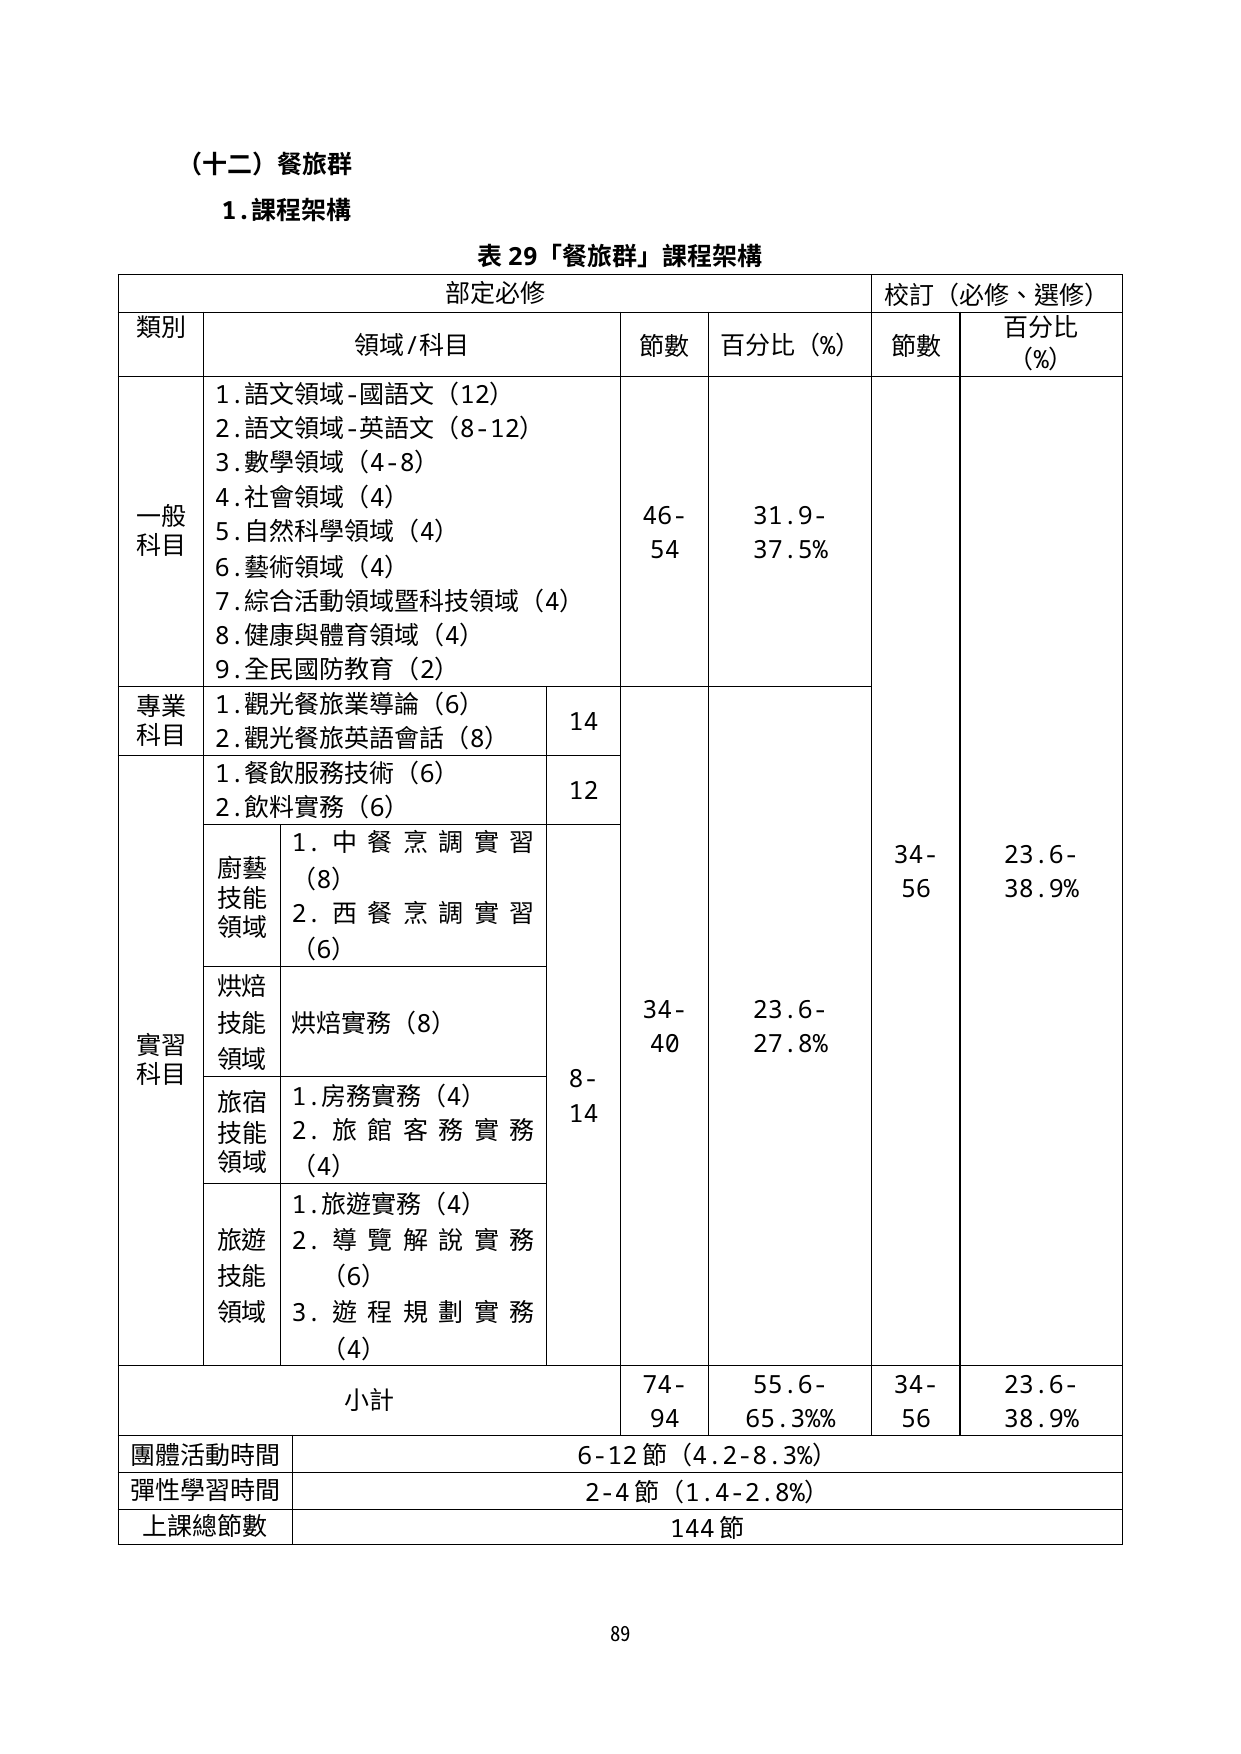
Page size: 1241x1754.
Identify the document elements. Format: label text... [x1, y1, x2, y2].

table_cell 1.房務實務（4） 2.旅館客務實務（4） [281, 1077, 546, 1183]
table_cell 31.9-37.5% [709, 377, 871, 686]
table_cell 12 [547, 756, 620, 824]
text 表29「餐旅群」課程架構 [118, 228, 1122, 274]
table_cell 節數 [872, 313, 959, 376]
table_cell 23.6-38.9% [961, 377, 1122, 1365]
table_cell 144節 [293, 1510, 1122, 1544]
table_cell 23.6-38.9% [961, 1366, 1122, 1434]
table_cell 14 [547, 687, 620, 755]
table_cell 34-56 [872, 377, 959, 1365]
text （十二）餐旅群 [177, 137, 1122, 183]
table_cell 團體活動時間 [119, 1436, 292, 1472]
table_cell 烘焙實務（8） [281, 967, 546, 1076]
table_cell 領域/科目 [204, 313, 620, 376]
table_cell 廚藝技能領域 [204, 825, 280, 966]
table_header 部定必修 [119, 275, 871, 312]
table_cell 實習科目 [119, 756, 203, 1365]
table_cell 彈性學習時間 [119, 1473, 292, 1509]
table_cell 一般科目 [119, 377, 203, 686]
table_cell 1.語文領域-國語文（12） 2.語文領域-英語文（8-12） 3.數學領域（4-8） 4.社會領域（4） 5.自然科學領域（4） 6.藝術領域（4） 7.綜合活動領域暨科技領域（4） 8.健康與體育領域（4） 9.全民國防教育（2） [204, 377, 620, 686]
table_cell 旅宿技能領域 [204, 1077, 280, 1183]
table_header 校訂（必修、選修） [872, 275, 1122, 312]
table_cell 46-54 [621, 377, 708, 686]
table_cell 節數 [621, 313, 708, 376]
table_cell 74-94 [621, 1366, 708, 1434]
table_cell 專業科目 [119, 687, 203, 755]
table_cell 1.餐飲服務技術（6） 2.飲料實務（6） [204, 756, 546, 824]
table_cell 23.6-27.8% [709, 687, 871, 1365]
table_cell 小計 [119, 1366, 620, 1434]
table_cell 類別 [119, 313, 203, 376]
table_cell 百分比（%） [709, 313, 871, 376]
table_cell 2-4節（1.4-2.8%） [293, 1473, 1122, 1509]
table_cell 34-40 [621, 687, 708, 1365]
table_cell 1.觀光餐旅業導論（6） 2.觀光餐旅英語會話（8） [204, 687, 546, 755]
table_cell 8-14 [547, 825, 620, 1365]
table_cell 百分比（%） [961, 313, 1122, 376]
table_cell 1.中餐烹調實習（8） 2.西餐烹調實習（6） [281, 825, 546, 966]
table_cell 上課總節數 [119, 1510, 292, 1544]
table_cell 烘焙技能領域 [204, 967, 280, 1076]
table_cell 55.6-65.3%% [709, 1366, 871, 1434]
text 1.課程架構 [192, 183, 1122, 228]
table_cell 旅遊技能領域 [204, 1184, 280, 1365]
table_cell 6-12節（4.2-8.3%） [293, 1436, 1122, 1472]
table_cell 34-56 [872, 1366, 959, 1434]
table_cell 1.旅遊實務（4） 2.導覽解說實務（6） 3.遊程規劃實務（4） [281, 1184, 546, 1365]
